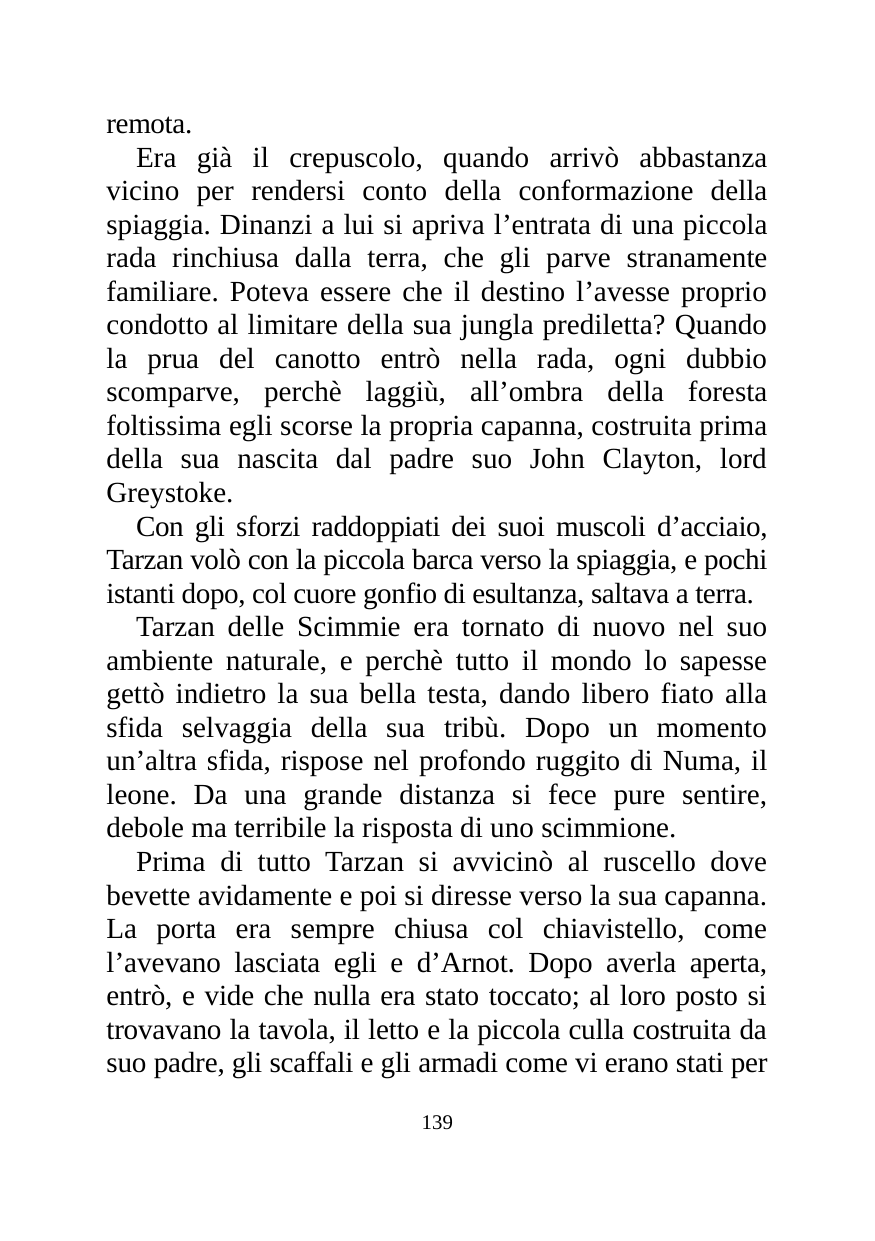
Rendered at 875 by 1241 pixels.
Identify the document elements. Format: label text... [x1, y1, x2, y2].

text Tarzan delle Scimmie era tornato di nuovo nel suo ambiente naturale, e perchè tutto il mondo lo sapesse gettò indietro la sua bella testa, dando libero fiato alla sfida selvaggia della sua tribù. Dopo un momento un’altra sfida, rispose nel profondo ruggito di Numa, il leone. Da una grande distanza si fece pure sentire, debole ma terribile la risposta di uno scimmione. [106, 609, 768, 844]
text Prima di tutto Tarzan si avvicinò al ruscello dove bevette avidamente e poi si diresse verso la sua capanna. La porta era sempre chiusa col chiavistello, come l’avevano lasciata egli e d’Arnot. Dopo averla aperta, entrò, e vide che nulla era stato toccato; al loro posto si trovavano la tavola, il letto e la piccola culla costruita da suo padre, gli scaffali e gli armadi come vi erano stati per [106, 844, 768, 1079]
text Con gli sforzi raddoppiati dei suoi muscoli d’acciaio, Tarzan volò con la piccola barca verso la spiaggia, e pochi istanti dopo, col cuore gonfio di esultanza, saltava a terra. [106, 509, 768, 609]
text Era già il crepuscolo, quando arrivò abbastanza vicino per rendersi conto della conformazione della spiaggia. Dinanzi a lui si apriva l’entrata di una piccola rada rinchiusa dalla terra, che gli parve stranamente familiare. Poteva essere che il destino l’avesse proprio condotto al limitare della sua jungla prediletta? Quando la prua del canotto entrò nella rada, ogni dubbio scomparve, perchè laggiù, all’ombra della foresta foltissima egli scorse la propria capanna, costruita prima della sua nascita dal padre suo John Clayton, lord Greystoke. [106, 140, 768, 509]
text remota. [106, 106, 768, 140]
